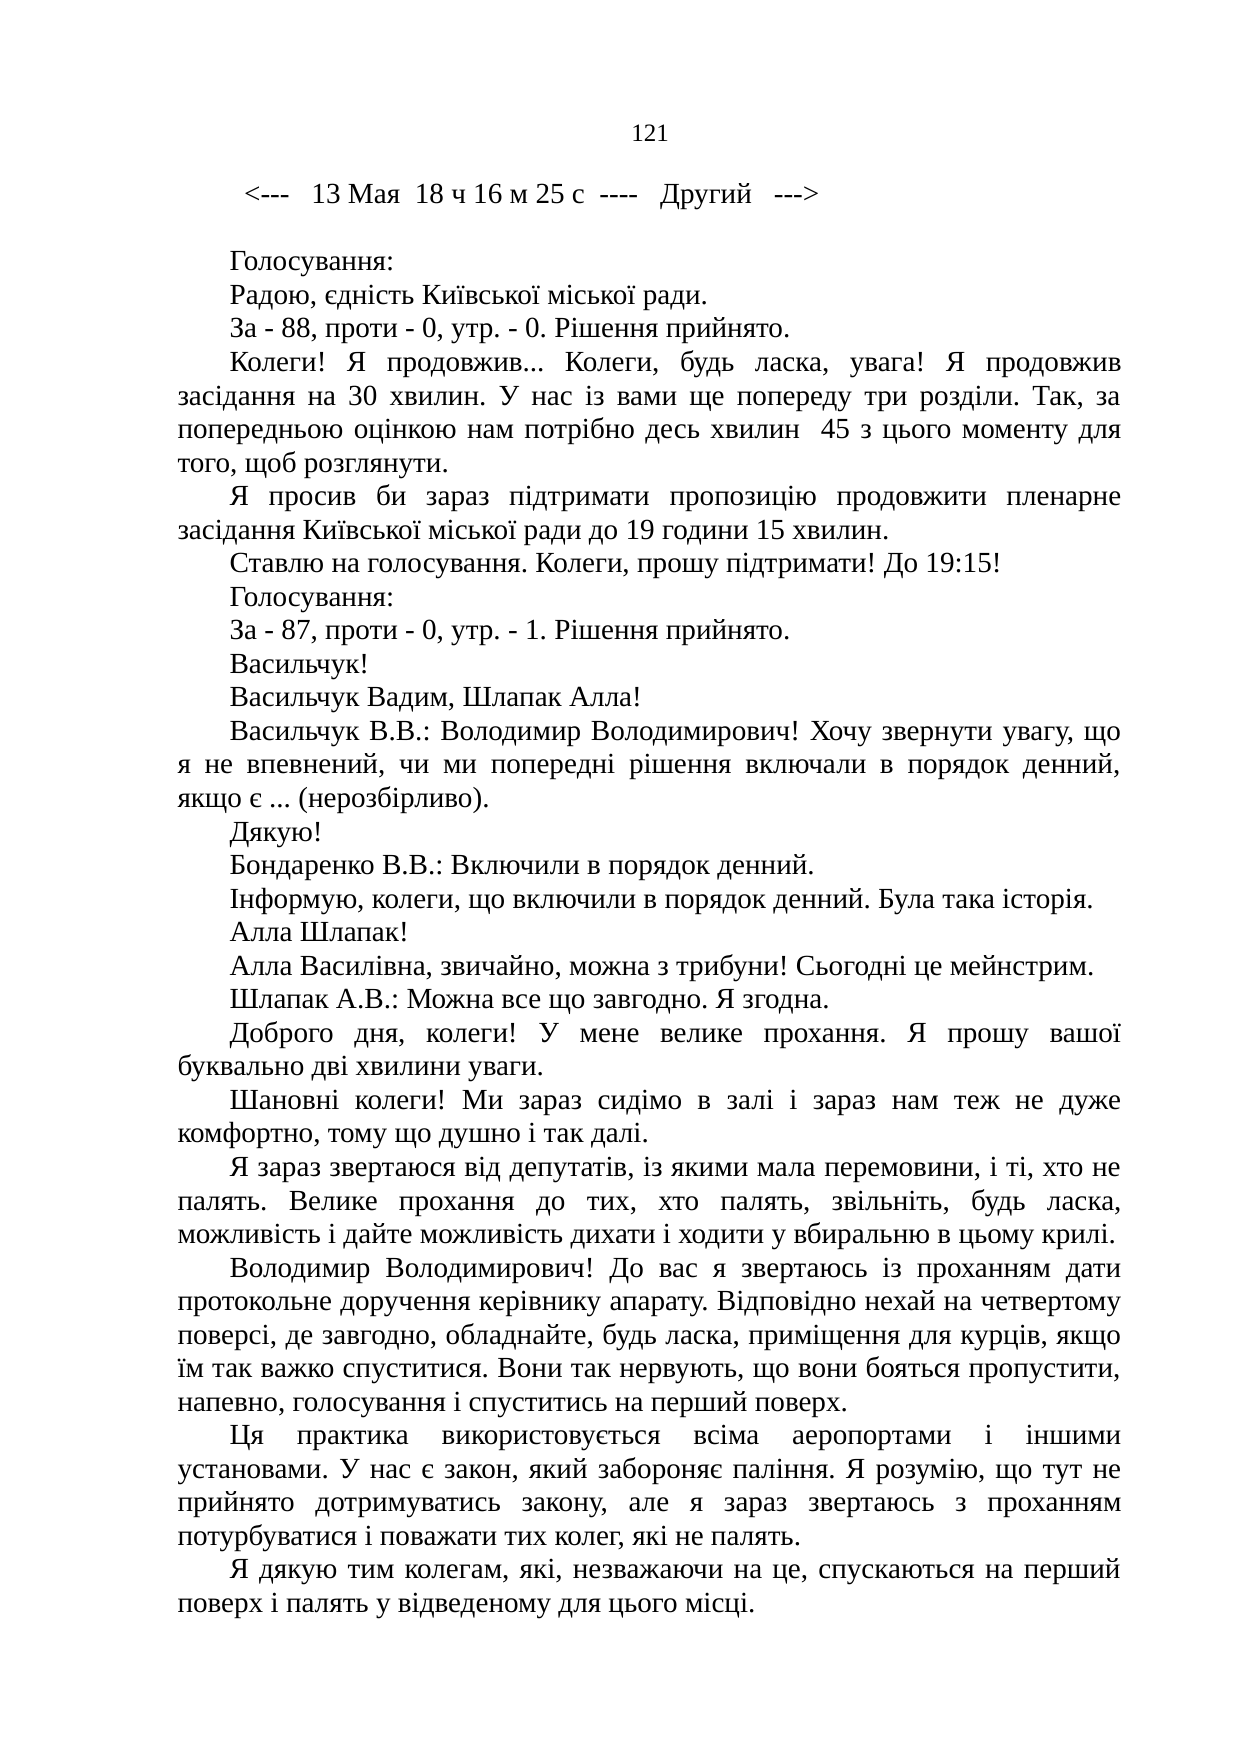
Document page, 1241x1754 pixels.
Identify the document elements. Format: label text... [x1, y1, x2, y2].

text Васильчук! [177, 646, 1122, 679]
text Голосування: [177, 579, 1122, 612]
text За - 87, проти - 0, утр. - 1. Рішення прийнято. [177, 612, 1122, 646]
text Алла Шлапак! [177, 914, 1122, 948]
text Володимир Володимирович! До вас я звертаюсь із проханням дати протокольне доручення керівнику апарату. Відповідно нехай на четвертому поверсі, де завгодно, обладнайте, будь ласка, приміщення для курців, якщо їм так важко спуститися. Вони так нервують, що вони бояться пропустити, напевно, голосування і спуститись на перший поверх. [177, 1250, 1122, 1417]
text Васильчук Вадим, Шлапак Алла! [177, 679, 1122, 713]
text Колеги! Я продовжив... Колеги, будь ласка, увага! Я продовжив засідання на 30 хвилин. У нас із вами ще попереду три розділи. Так, за попередньою оцінкою нам потрібно десь хвилин 45 з цього моменту для того, щоб розглянути. [177, 344, 1122, 478]
text Я просив би зараз підтримати пропозицію продовжити пленарне засідання Київської міської ради до 19 години 15 хвилин. [177, 478, 1122, 545]
text Ставлю на голосування. Колеги, прошу підтримати! До 19:15! [177, 545, 1122, 579]
text Радою, єдність Київської міської ради. [177, 277, 1122, 311]
text Доброго дня, колеги! У мене велике прохання. Я прошу вашої буквально дві хвилини уваги. [177, 1015, 1122, 1082]
text Я дякую тим колегам, які, незважаючи на це, спускаються на перший поверх і палять у відведеному для цього місці. [177, 1552, 1122, 1619]
text Шлапак А.В.: Можна все що завгодно. Я згодна. [177, 981, 1122, 1015]
text За - 88, проти - 0, утр. - 0. Рішення прийнято. [177, 311, 1122, 344]
text Голосування: [177, 243, 1122, 277]
text Бондаренко В.В.: Включили в порядок денний. [177, 847, 1122, 881]
text Дякую! [177, 814, 1122, 847]
text Інформую, колеги, що включили в порядок денний. Була така історія. [177, 881, 1122, 914]
text Алла Василівна, звичайно, можна з трибуни! Сьогодні це мейнстрим. [177, 948, 1122, 981]
text Шановні колеги! Ми зараз сидімо в залі і зараз нам теж не дуже комфортно, тому що душно і так далі. [177, 1082, 1122, 1149]
text <--- 13 Мая 18 ч 16 м 25 с ---- Другий ---> [177, 176, 1122, 210]
text Ця практика використовується всіма аеропортами і іншими установами. У нас є закон, який забороняє паління. Я розумію, що тут не прийнято дотримуватись закону, але я зараз звертаюсь з проханням потурбуватися і поважати тих колег, які не палять. [177, 1417, 1122, 1552]
text Васильчук В.В.: Володимир Володимирович! Хочу звернути увагу, що я не впевнений, чи ми попередні рішення включали в порядок денний, якщо є ... (нерозбірливо). [177, 713, 1122, 814]
text Я зараз звертаюся від депутатів, із якими мала перемовини, і ті, хто не палять. Велике прохання до тих, хто палять, звільніть, будь ласка, можливість і дайте можливість дихати і ходити у вбиральню в цьому крилі. [177, 1149, 1122, 1250]
